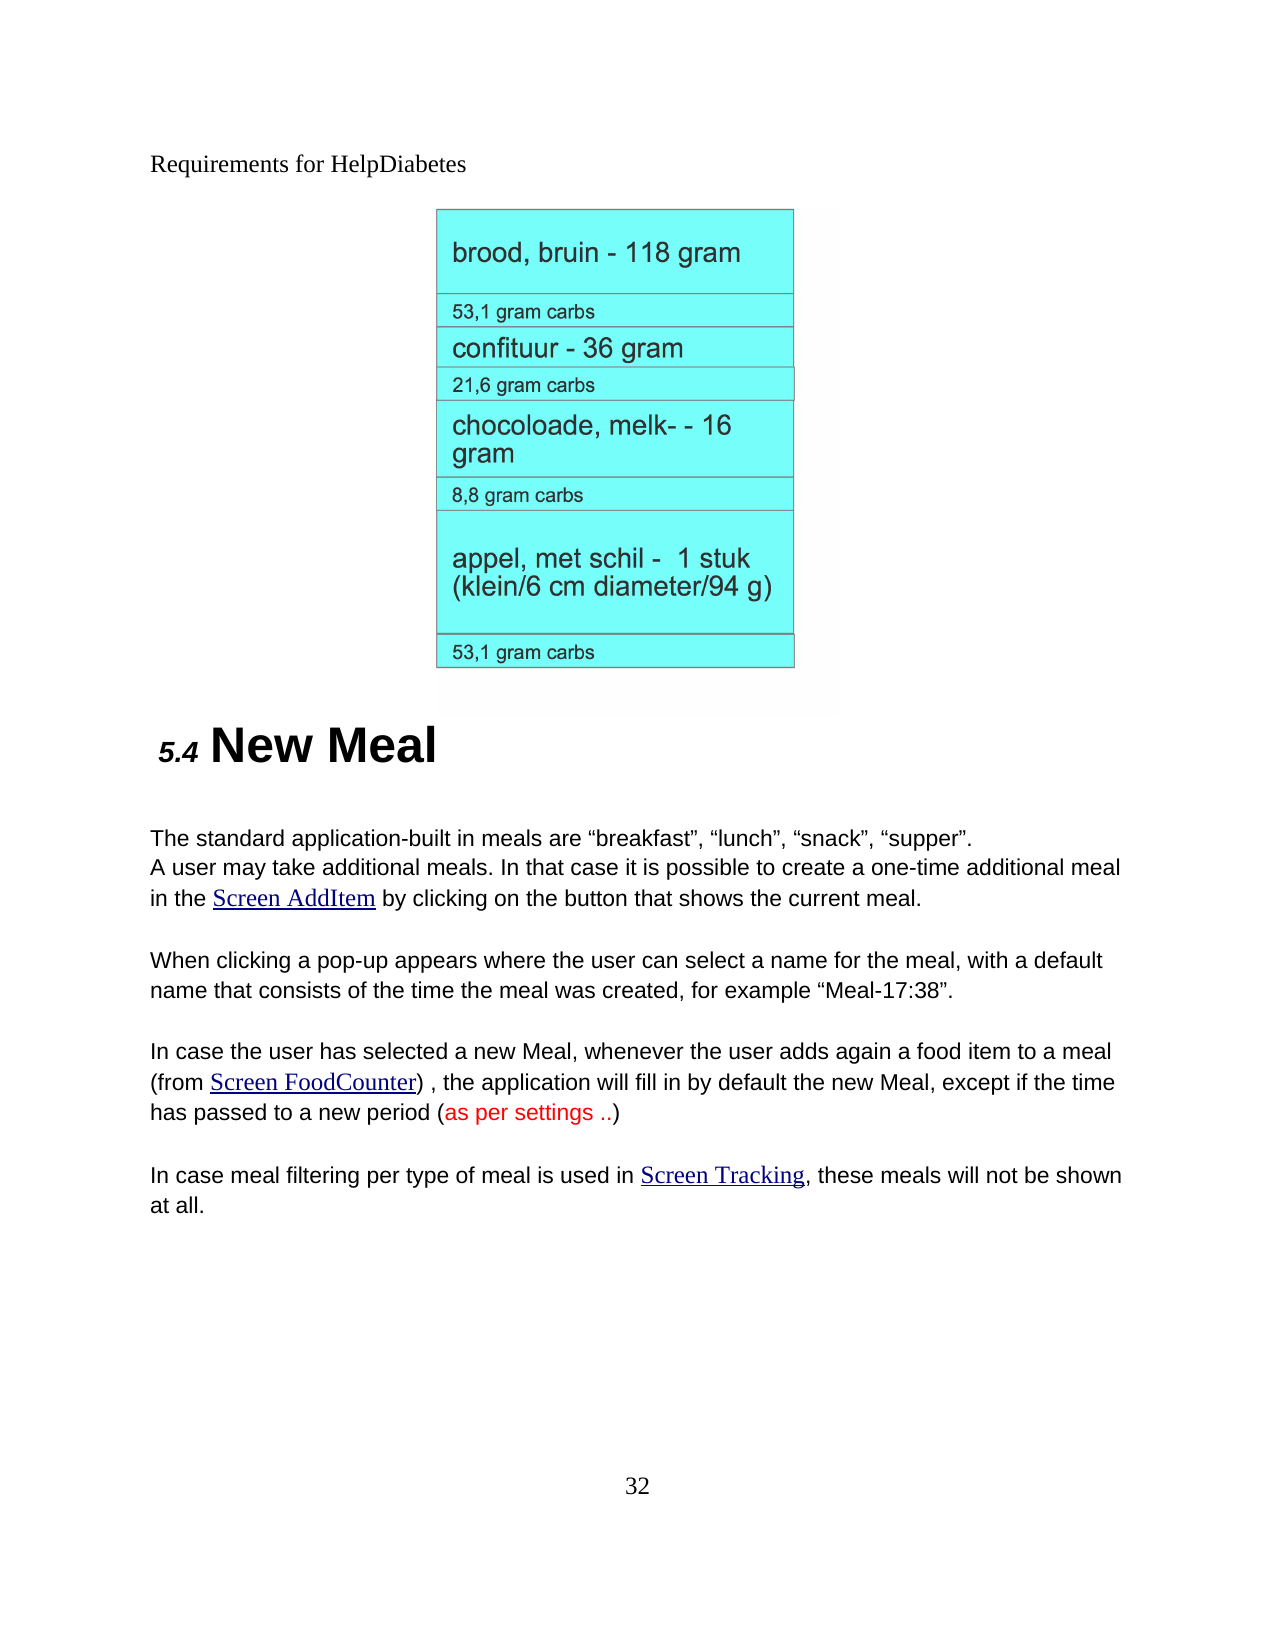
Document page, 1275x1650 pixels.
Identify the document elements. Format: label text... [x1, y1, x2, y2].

text In case the user has selected a new Meal, whenever the user adds again a food item to a meal (from Screen FoodCounter) , the application will fill in by default the new Meal, except if the time has passed to a new period (as per settings ..) [150, 1038, 1125, 1125]
text The standard application-built in meals are “breakfast”, “lunch”, “snack”, “supper”. [150, 825, 1125, 851]
text When clicking a pop-up appears where the user can select a name for the meal, with a default name that consists of the time the meal was created, for example “Meal-17:38”. [150, 948, 1125, 1003]
text A user may take additional meals. In that case it is possible to create a one-time additional meal in the Screen AddItem by clicking on the button that shows the current meal. [150, 855, 1125, 912]
picture [435, 207, 840, 717]
subtitle New Meal [150, 717, 1125, 773]
text In case meal filtering per type of meal is used in Screen Tracking, these meals will not be shown at all. [150, 1161, 1125, 1218]
